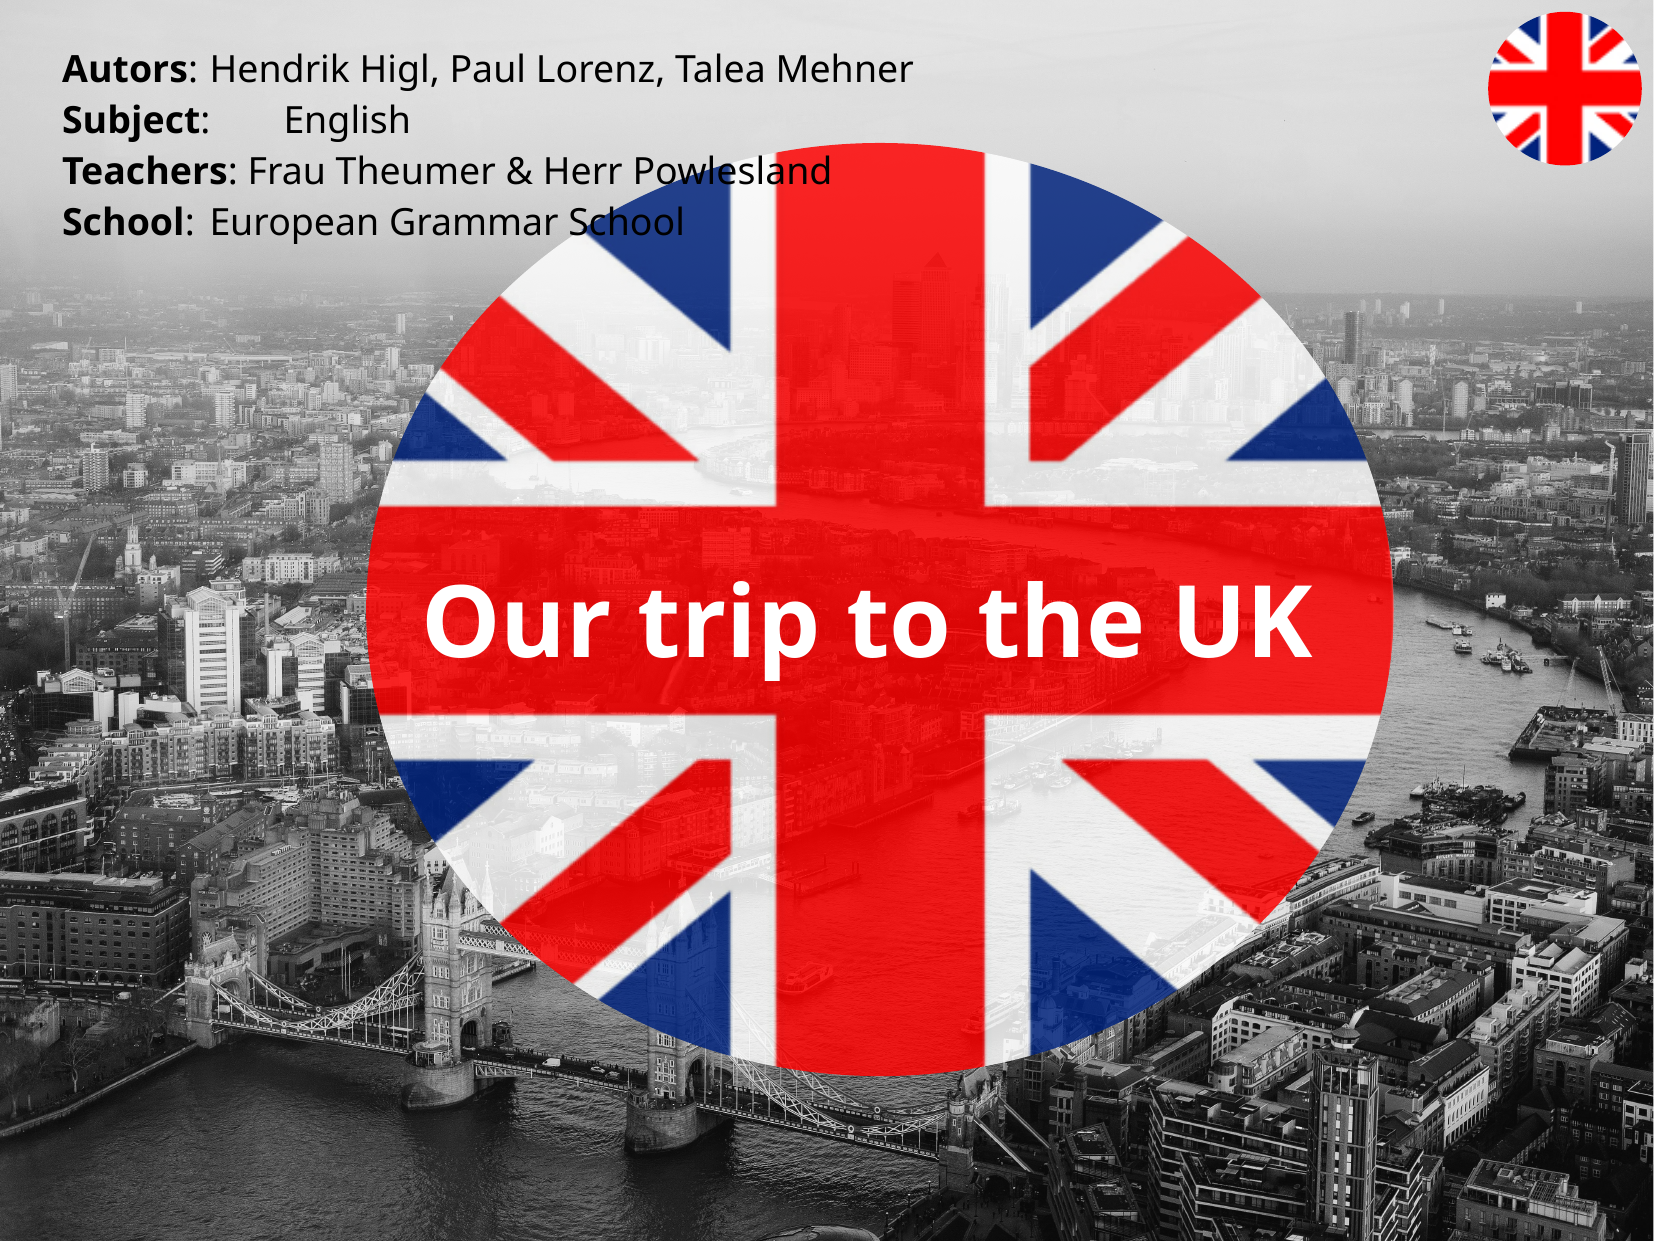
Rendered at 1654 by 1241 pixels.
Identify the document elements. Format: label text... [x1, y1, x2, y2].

text_box [652, 1028, 1108, 1077]
text_box [371, 238, 1389, 543]
text_box Our trip to the UK [342, 543, 1394, 1028]
text_box [1488, 11, 1642, 166]
picture [0, 0, 1654, 1241]
text_box Autors: Hendrik Higl, Paul Lorenz, Talea Mehner Subject: English Teachers: Frau Theumer & Herr Powlesland School: European Grammar School [47, 35, 1229, 238]
